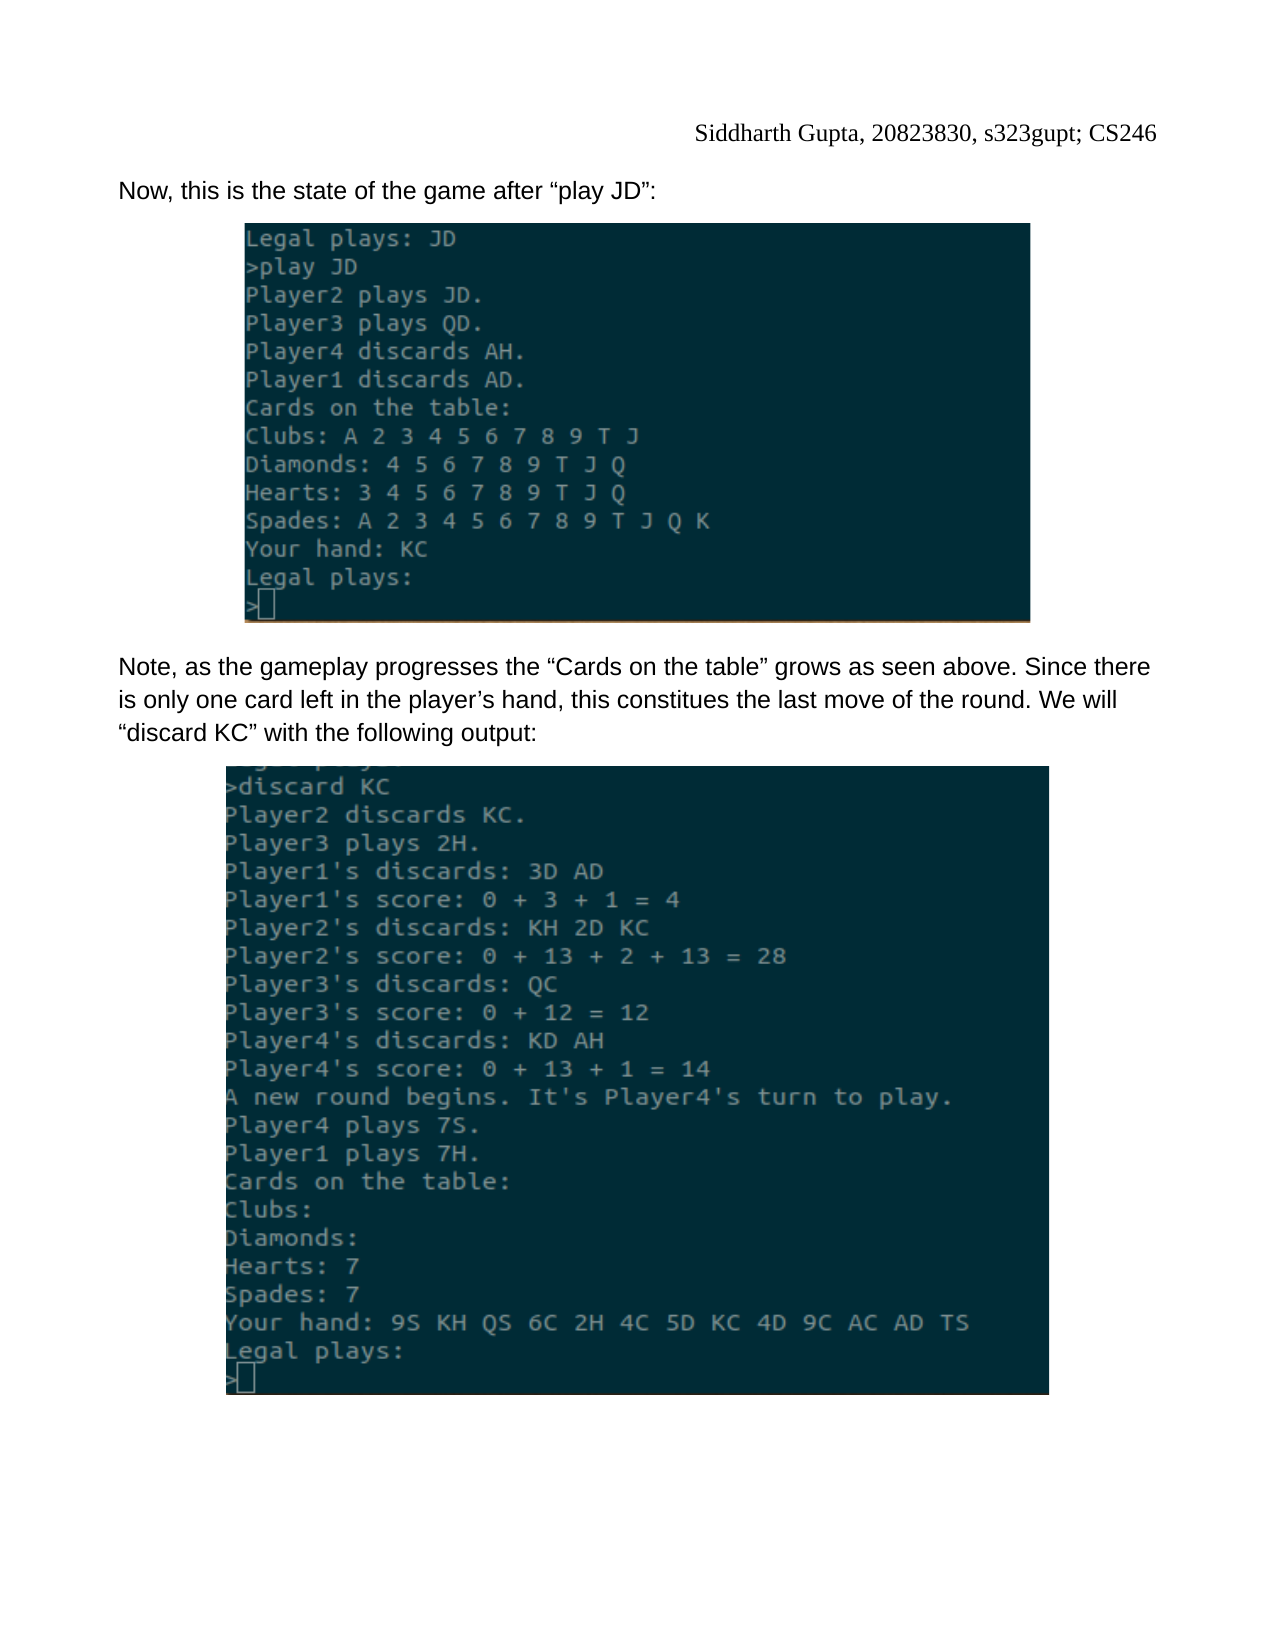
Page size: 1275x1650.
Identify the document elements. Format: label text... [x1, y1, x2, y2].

picture [417, 485, 427, 500]
picture [402, 319, 413, 335]
picture [304, 568, 314, 585]
picture [318, 347, 328, 359]
picture [261, 314, 272, 331]
picture [408, 839, 419, 851]
picture [392, 951, 404, 963]
picture [803, 1315, 831, 1330]
picture [401, 541, 413, 557]
picture [443, 457, 455, 472]
picture [290, 426, 301, 444]
picture [483, 948, 497, 963]
picture [378, 951, 389, 963]
picture [256, 1121, 267, 1133]
picture [773, 1315, 787, 1330]
picture [255, 1290, 267, 1302]
picture [285, 867, 298, 879]
picture [561, 1061, 572, 1076]
picture [392, 1315, 405, 1330]
picture [570, 428, 582, 444]
picture [864, 1315, 877, 1330]
picture [438, 951, 451, 963]
picture [247, 287, 259, 302]
picture [256, 980, 267, 992]
picture [276, 258, 286, 274]
picture [302, 895, 312, 907]
picture [347, 895, 358, 907]
picture [681, 1315, 695, 1330]
picture [247, 485, 273, 500]
picture [378, 1346, 389, 1358]
picture [408, 1121, 419, 1133]
picture [443, 485, 455, 500]
picture [416, 513, 427, 528]
picture [683, 1093, 694, 1104]
picture [407, 1008, 421, 1020]
picture [316, 1227, 328, 1246]
picture [408, 1087, 450, 1109]
picture [302, 810, 312, 822]
picture [240, 1177, 252, 1189]
picture [515, 1008, 527, 1020]
picture [392, 1064, 404, 1076]
picture [392, 1177, 405, 1189]
picture [896, 1088, 907, 1105]
text Now, this is the state of the game after “play JD”: [118, 176, 1157, 205]
picture [374, 428, 384, 444]
picture [332, 573, 343, 589]
picture [256, 839, 267, 851]
picture [361, 779, 375, 794]
picture [454, 867, 465, 879]
picture [362, 834, 373, 851]
picture [271, 839, 283, 855]
picture [332, 545, 342, 557]
picture [486, 428, 497, 444]
picture [247, 513, 258, 528]
picture [262, 342, 272, 359]
picture [285, 1121, 298, 1133]
picture [388, 457, 399, 472]
picture [226, 1033, 238, 1048]
picture [346, 229, 356, 246]
picture [459, 375, 469, 387]
picture [759, 1088, 770, 1105]
picture [483, 1315, 497, 1336]
picture [444, 403, 455, 415]
picture [773, 948, 786, 963]
picture [276, 403, 285, 415]
picture [684, 1061, 694, 1076]
picture [416, 347, 427, 359]
picture [377, 917, 389, 935]
picture [302, 1121, 312, 1133]
picture [613, 513, 624, 528]
picture [454, 1088, 465, 1105]
picture [261, 455, 272, 472]
picture [316, 1033, 328, 1048]
picture [408, 810, 419, 822]
picture [331, 776, 343, 794]
picture [255, 1008, 267, 1020]
picture [444, 341, 455, 359]
picture [289, 234, 300, 246]
picture [835, 1088, 846, 1105]
picture [378, 1008, 389, 1020]
picture [317, 836, 328, 851]
picture [331, 403, 343, 415]
picture [438, 804, 450, 822]
picture [240, 1116, 251, 1133]
picture [226, 892, 238, 907]
picture [438, 1036, 450, 1048]
picture [241, 1144, 251, 1161]
picture [255, 1205, 267, 1217]
picture [285, 1064, 298, 1076]
picture [424, 895, 434, 907]
picture [261, 403, 272, 415]
picture [317, 977, 328, 992]
picture [377, 1121, 389, 1133]
picture [285, 782, 297, 794]
picture [275, 516, 286, 528]
picture [316, 1061, 329, 1076]
picture [459, 428, 469, 444]
picture [256, 1177, 267, 1189]
picture [272, 1262, 282, 1274]
picture [388, 513, 398, 528]
picture [574, 1033, 604, 1048]
picture [612, 457, 625, 478]
picture [439, 1118, 451, 1133]
picture [392, 810, 404, 822]
picture [392, 1008, 404, 1020]
picture [431, 375, 440, 387]
picture [285, 1036, 298, 1048]
picture [393, 839, 404, 855]
picture [289, 262, 300, 274]
picture [468, 1030, 480, 1048]
picture [286, 1177, 297, 1189]
picture [270, 1093, 299, 1105]
picture [544, 864, 558, 879]
picture [286, 1342, 297, 1358]
picture [345, 259, 357, 274]
picture [445, 287, 455, 302]
picture [431, 399, 441, 415]
picture [301, 1312, 313, 1330]
picture [302, 867, 312, 879]
picture [318, 488, 328, 500]
picture [289, 397, 300, 415]
picture [500, 513, 511, 528]
picture [453, 1315, 466, 1330]
picture [290, 545, 300, 556]
picture [285, 839, 298, 851]
picture [255, 867, 267, 879]
picture [416, 319, 426, 331]
picture [331, 454, 342, 472]
picture [557, 457, 568, 472]
picture [285, 1008, 298, 1020]
picture [316, 1346, 329, 1363]
picture [622, 948, 633, 963]
picture [416, 457, 427, 472]
picture [303, 375, 315, 387]
picture [271, 1064, 282, 1081]
picture [244, 573, 1031, 623]
picture [388, 347, 398, 359]
picture [790, 1093, 800, 1104]
picture [469, 1172, 480, 1189]
picture [642, 513, 652, 528]
picture [285, 895, 298, 907]
picture [621, 1315, 633, 1330]
picture [453, 836, 466, 851]
picture [484, 867, 495, 879]
picture [607, 892, 617, 907]
picture [438, 895, 451, 907]
picture [388, 573, 398, 585]
picture [318, 290, 328, 302]
picture [895, 1315, 924, 1330]
picture [347, 980, 358, 992]
picture [484, 1093, 495, 1105]
picture [911, 1093, 922, 1105]
picture [515, 952, 526, 963]
picture [484, 1036, 495, 1048]
picture [585, 485, 595, 500]
picture [290, 347, 301, 364]
picture [377, 1086, 389, 1105]
picture [459, 347, 469, 359]
picture [359, 538, 370, 557]
picture [347, 1064, 358, 1076]
picture [424, 1008, 434, 1020]
picture [302, 980, 312, 992]
picture [407, 1064, 421, 1076]
picture [317, 920, 328, 935]
picture [261, 427, 272, 444]
picture [483, 1005, 497, 1020]
picture [271, 923, 282, 940]
picture [424, 951, 434, 963]
picture [289, 290, 300, 307]
picture [483, 892, 497, 907]
picture [408, 1149, 419, 1161]
picture [957, 1315, 968, 1330]
picture [515, 428, 526, 444]
picture [926, 1093, 938, 1109]
picture [302, 1064, 312, 1076]
picture [438, 980, 450, 992]
picture [408, 1036, 419, 1048]
picture [621, 920, 634, 935]
picture [374, 314, 384, 331]
picture [226, 1146, 238, 1161]
picture [388, 234, 398, 246]
picture [240, 806, 252, 822]
picture [332, 234, 343, 251]
picture [468, 974, 480, 992]
picture [484, 980, 495, 992]
picture [346, 804, 358, 822]
picture [576, 1315, 587, 1330]
picture [256, 1234, 267, 1246]
picture [226, 1174, 237, 1189]
picture [473, 513, 483, 528]
picture [275, 432, 286, 444]
picture [453, 1146, 466, 1161]
picture [240, 1318, 267, 1330]
picture [317, 807, 328, 822]
picture [226, 1343, 237, 1358]
picture [333, 372, 342, 387]
picture [408, 1315, 419, 1330]
picture [261, 545, 286, 557]
picture [332, 344, 343, 359]
picture [438, 1177, 450, 1189]
picture [275, 460, 286, 472]
picture [316, 1318, 328, 1330]
picture [375, 399, 384, 415]
picture [347, 1149, 360, 1166]
picture [584, 513, 596, 528]
picture [528, 457, 540, 472]
picture [318, 864, 328, 879]
picture [486, 344, 512, 359]
picture [247, 372, 259, 387]
picture [247, 428, 258, 444]
picture [226, 948, 237, 963]
picture [302, 839, 312, 851]
picture [415, 541, 427, 557]
picture [256, 951, 267, 963]
picture [317, 1005, 328, 1020]
picture [377, 1030, 389, 1048]
picture [226, 977, 237, 992]
picture [248, 231, 259, 246]
picture [318, 538, 328, 557]
picture [500, 457, 511, 472]
picture [270, 1171, 282, 1189]
picture [347, 1259, 359, 1274]
picture [458, 397, 470, 415]
picture [393, 1121, 405, 1137]
picture [483, 1177, 496, 1189]
picture [285, 980, 298, 992]
picture [759, 948, 770, 963]
picture [271, 1149, 283, 1166]
picture [500, 485, 511, 500]
picture [438, 1064, 451, 1076]
picture [377, 861, 389, 879]
picture [301, 1262, 312, 1274]
picture [304, 403, 314, 415]
picture [247, 344, 259, 359]
picture [226, 1202, 237, 1217]
picture [473, 485, 484, 500]
picture [628, 428, 638, 444]
picture [667, 892, 679, 907]
picture [244, 457, 259, 472]
picture [529, 920, 558, 935]
picture [275, 375, 286, 387]
picture [346, 568, 356, 585]
picture [317, 782, 328, 794]
picture [302, 1290, 312, 1302]
picture [374, 286, 384, 302]
picture [226, 1259, 253, 1274]
picture [286, 1257, 297, 1274]
picture [528, 485, 540, 500]
picture [591, 952, 603, 963]
picture [561, 1005, 572, 1020]
picture [256, 810, 267, 822]
picture [804, 1093, 816, 1104]
picture [318, 516, 328, 528]
picture [256, 778, 267, 794]
picture [226, 1315, 238, 1330]
picture [402, 428, 412, 444]
picture [360, 290, 372, 307]
picture [302, 1036, 312, 1048]
picture [346, 1312, 358, 1330]
picture [438, 1008, 451, 1020]
picture [439, 1146, 451, 1161]
picture [666, 1093, 680, 1105]
picture [422, 867, 434, 879]
picture [444, 369, 455, 387]
picture [438, 1315, 451, 1330]
picture [637, 898, 649, 905]
picture [712, 1315, 726, 1330]
picture [359, 341, 370, 359]
picture [529, 1315, 557, 1330]
picture [290, 319, 300, 335]
picture [272, 1318, 282, 1330]
picture [546, 1005, 556, 1020]
picture [416, 290, 426, 302]
picture [255, 895, 267, 907]
picture [347, 1287, 359, 1302]
picture [271, 1199, 284, 1217]
picture [486, 403, 498, 415]
picture [590, 1315, 604, 1330]
picture [359, 573, 370, 585]
picture [302, 1149, 312, 1161]
picture [302, 1008, 312, 1020]
picture [483, 807, 497, 822]
picture [247, 262, 273, 279]
picture [636, 920, 648, 935]
picture [359, 513, 372, 528]
picture [347, 951, 358, 963]
picture [247, 316, 259, 331]
picture [402, 290, 412, 307]
picture [458, 287, 470, 302]
picture [576, 895, 588, 907]
picture [262, 370, 272, 387]
picture [285, 1149, 298, 1161]
picture [226, 1061, 238, 1076]
picture [393, 1149, 405, 1166]
picture [499, 807, 511, 822]
picture [545, 892, 556, 907]
picture [360, 319, 372, 335]
picture [318, 375, 328, 387]
picture [289, 510, 300, 528]
picture [547, 948, 556, 963]
picture [623, 1005, 633, 1020]
picture [241, 890, 252, 907]
picture [332, 1234, 343, 1246]
picture [591, 1064, 603, 1076]
picture [469, 1093, 480, 1104]
picture [622, 1088, 633, 1105]
picture [377, 974, 389, 992]
picture [374, 370, 384, 387]
picture [473, 457, 484, 472]
picture [318, 460, 328, 472]
picture [303, 290, 315, 302]
picture [483, 1061, 497, 1076]
picture [424, 1064, 434, 1076]
picture [374, 234, 385, 251]
picture [271, 782, 282, 794]
picture [290, 488, 300, 500]
picture [256, 1262, 267, 1274]
picture [271, 1008, 283, 1025]
picture [401, 347, 412, 359]
picture [302, 923, 312, 935]
picture [378, 1064, 389, 1076]
picture [332, 1318, 343, 1330]
picture [637, 1005, 648, 1020]
picture [388, 375, 398, 387]
picture [652, 1093, 663, 1109]
picture [226, 836, 237, 851]
picture [416, 375, 427, 387]
picture [286, 1205, 297, 1217]
picture [547, 1061, 556, 1076]
picture [346, 460, 356, 472]
picture [759, 1315, 770, 1330]
picture [270, 1284, 282, 1302]
picture [226, 920, 238, 935]
picture [226, 807, 238, 822]
picture [240, 975, 251, 992]
picture [454, 923, 465, 935]
picture [515, 895, 527, 907]
picture [585, 457, 595, 472]
picture [407, 951, 421, 963]
picture [408, 923, 419, 935]
picture [275, 488, 286, 500]
picture [285, 1290, 298, 1302]
picture [377, 779, 389, 794]
picture [271, 810, 282, 827]
picture [346, 545, 356, 557]
picture [728, 955, 740, 962]
picture [698, 1061, 710, 1076]
picture [247, 400, 258, 415]
picture [515, 1064, 527, 1076]
picture [431, 347, 440, 359]
picture [347, 1008, 358, 1020]
picture [256, 1064, 267, 1076]
picture [248, 570, 258, 585]
picture [302, 951, 312, 963]
picture [347, 923, 358, 935]
picture [359, 369, 370, 387]
picture [301, 782, 313, 794]
picture [454, 980, 465, 992]
picture [362, 766, 370, 771]
picture [318, 892, 328, 907]
picture [304, 432, 314, 444]
picture [261, 516, 273, 533]
picture [454, 1036, 465, 1048]
picture [362, 1116, 373, 1133]
picture [407, 895, 421, 907]
picture [530, 864, 541, 879]
picture [669, 513, 681, 534]
picture [697, 513, 709, 528]
picture [377, 1171, 389, 1189]
picture [271, 952, 282, 968]
picture [422, 923, 434, 935]
picture [362, 1346, 374, 1363]
picture [438, 923, 450, 935]
picture [849, 1315, 863, 1330]
picture [473, 399, 483, 415]
picture [668, 1315, 678, 1330]
picture [304, 229, 314, 246]
picture [438, 867, 450, 879]
picture [226, 1089, 238, 1104]
picture [652, 952, 664, 963]
picture [485, 372, 512, 387]
picture [532, 1089, 540, 1105]
picture [468, 917, 480, 935]
picture [362, 1093, 374, 1104]
picture [226, 1005, 238, 1020]
picture [303, 516, 315, 528]
picture [271, 1121, 283, 1137]
picture [226, 776, 252, 794]
picture [304, 262, 314, 279]
picture [317, 1093, 328, 1104]
picture [773, 1093, 785, 1105]
picture [424, 810, 434, 822]
picture [275, 319, 286, 331]
picture [377, 1149, 389, 1161]
picture [240, 1060, 252, 1076]
picture [331, 1093, 358, 1105]
picture [244, 541, 259, 556]
picture [346, 403, 356, 415]
picture [388, 319, 398, 331]
picture [430, 231, 456, 246]
picture [271, 867, 283, 884]
picture [270, 1346, 282, 1358]
picture [332, 1342, 343, 1358]
picture [363, 806, 373, 822]
picture [345, 428, 358, 444]
picture [422, 1036, 435, 1048]
picture [388, 397, 398, 415]
picture [444, 513, 456, 528]
picture [359, 234, 370, 246]
picture [363, 1144, 373, 1161]
picture [575, 864, 604, 879]
picture [290, 375, 300, 392]
picture [241, 1003, 251, 1020]
picture [590, 920, 604, 935]
picture [727, 1315, 740, 1330]
picture [255, 1093, 267, 1104]
picture [285, 810, 298, 822]
picture [304, 484, 314, 500]
picture [422, 980, 434, 992]
picture [402, 403, 413, 415]
text Note, as the gameplay progresses the “Cards on the table” grows as seen above. Since there is only one card left in the player’s hand, this constitues the last move of the round. We will “discard KC” with the following output: [118, 652, 1157, 747]
picture [529, 977, 557, 998]
picture [393, 1031, 404, 1048]
picture [430, 429, 442, 444]
picture [226, 1230, 238, 1246]
picture [317, 948, 328, 963]
picture [377, 839, 389, 851]
picture [454, 810, 465, 822]
picture [374, 573, 385, 589]
picture [271, 895, 283, 912]
picture [240, 1201, 252, 1217]
picture [408, 867, 419, 879]
picture [347, 1121, 360, 1137]
picture [606, 1089, 619, 1104]
picture [303, 347, 315, 359]
picture [332, 259, 342, 274]
picture [240, 947, 252, 963]
picture [468, 861, 480, 879]
picture [240, 862, 251, 879]
picture [256, 923, 267, 935]
picture [561, 948, 572, 963]
picture [393, 862, 404, 879]
picture [270, 1234, 313, 1246]
picture [332, 287, 342, 302]
picture [261, 234, 286, 251]
picture [728, 1093, 739, 1105]
picture [316, 1177, 329, 1189]
picture [241, 1229, 252, 1246]
picture [556, 513, 568, 528]
picture [275, 290, 286, 302]
picture [484, 923, 495, 935]
picture [271, 1036, 283, 1053]
picture [240, 1290, 253, 1307]
picture [378, 895, 389, 907]
picture [424, 1173, 434, 1189]
picture [347, 867, 358, 879]
picture [332, 316, 342, 331]
picture [576, 1093, 587, 1105]
picture [529, 513, 540, 528]
picture [289, 573, 300, 585]
picture [881, 1093, 893, 1109]
picture [347, 1036, 358, 1048]
picture [439, 836, 450, 851]
picture [698, 948, 709, 963]
picture [392, 895, 404, 907]
picture [360, 485, 370, 500]
picture [454, 1118, 465, 1133]
picture [576, 920, 587, 935]
picture [529, 1033, 558, 1048]
picture [443, 316, 470, 337]
picture [612, 485, 625, 506]
picture [636, 1315, 648, 1330]
picture [316, 1118, 329, 1133]
picture [347, 839, 360, 855]
picture [226, 864, 237, 879]
picture [546, 1088, 556, 1105]
picture [332, 1177, 343, 1189]
picture [318, 319, 328, 331]
picture [942, 1315, 954, 1330]
picture [378, 810, 389, 822]
picture [318, 1146, 328, 1161]
picture [226, 1118, 237, 1133]
picture [401, 375, 412, 387]
picture [241, 1031, 252, 1048]
picture [285, 951, 298, 963]
picture [623, 1061, 633, 1076]
picture [393, 975, 404, 992]
picture [240, 834, 251, 851]
picture [684, 948, 693, 963]
picture [542, 428, 554, 444]
picture [850, 1093, 863, 1105]
picture [261, 286, 272, 302]
picture [374, 342, 384, 359]
picture [256, 766, 267, 771]
picture [275, 347, 286, 359]
picture [226, 1287, 236, 1302]
picture [289, 460, 315, 472]
picture [240, 919, 252, 935]
picture [408, 980, 419, 992]
picture [255, 1036, 267, 1048]
picture [393, 919, 404, 935]
picture [388, 290, 398, 302]
picture [285, 923, 298, 935]
picture [271, 980, 283, 996]
picture [454, 1171, 466, 1189]
picture [698, 1089, 710, 1104]
picture [599, 428, 610, 444]
picture [636, 1093, 648, 1105]
picture [255, 1149, 267, 1161]
picture [226, 1346, 1050, 1395]
picture [363, 1173, 374, 1189]
picture [557, 485, 568, 500]
picture [347, 1346, 358, 1358]
picture [652, 1067, 664, 1074]
picture [303, 319, 315, 331]
picture [388, 485, 399, 500]
picture [500, 1315, 511, 1330]
